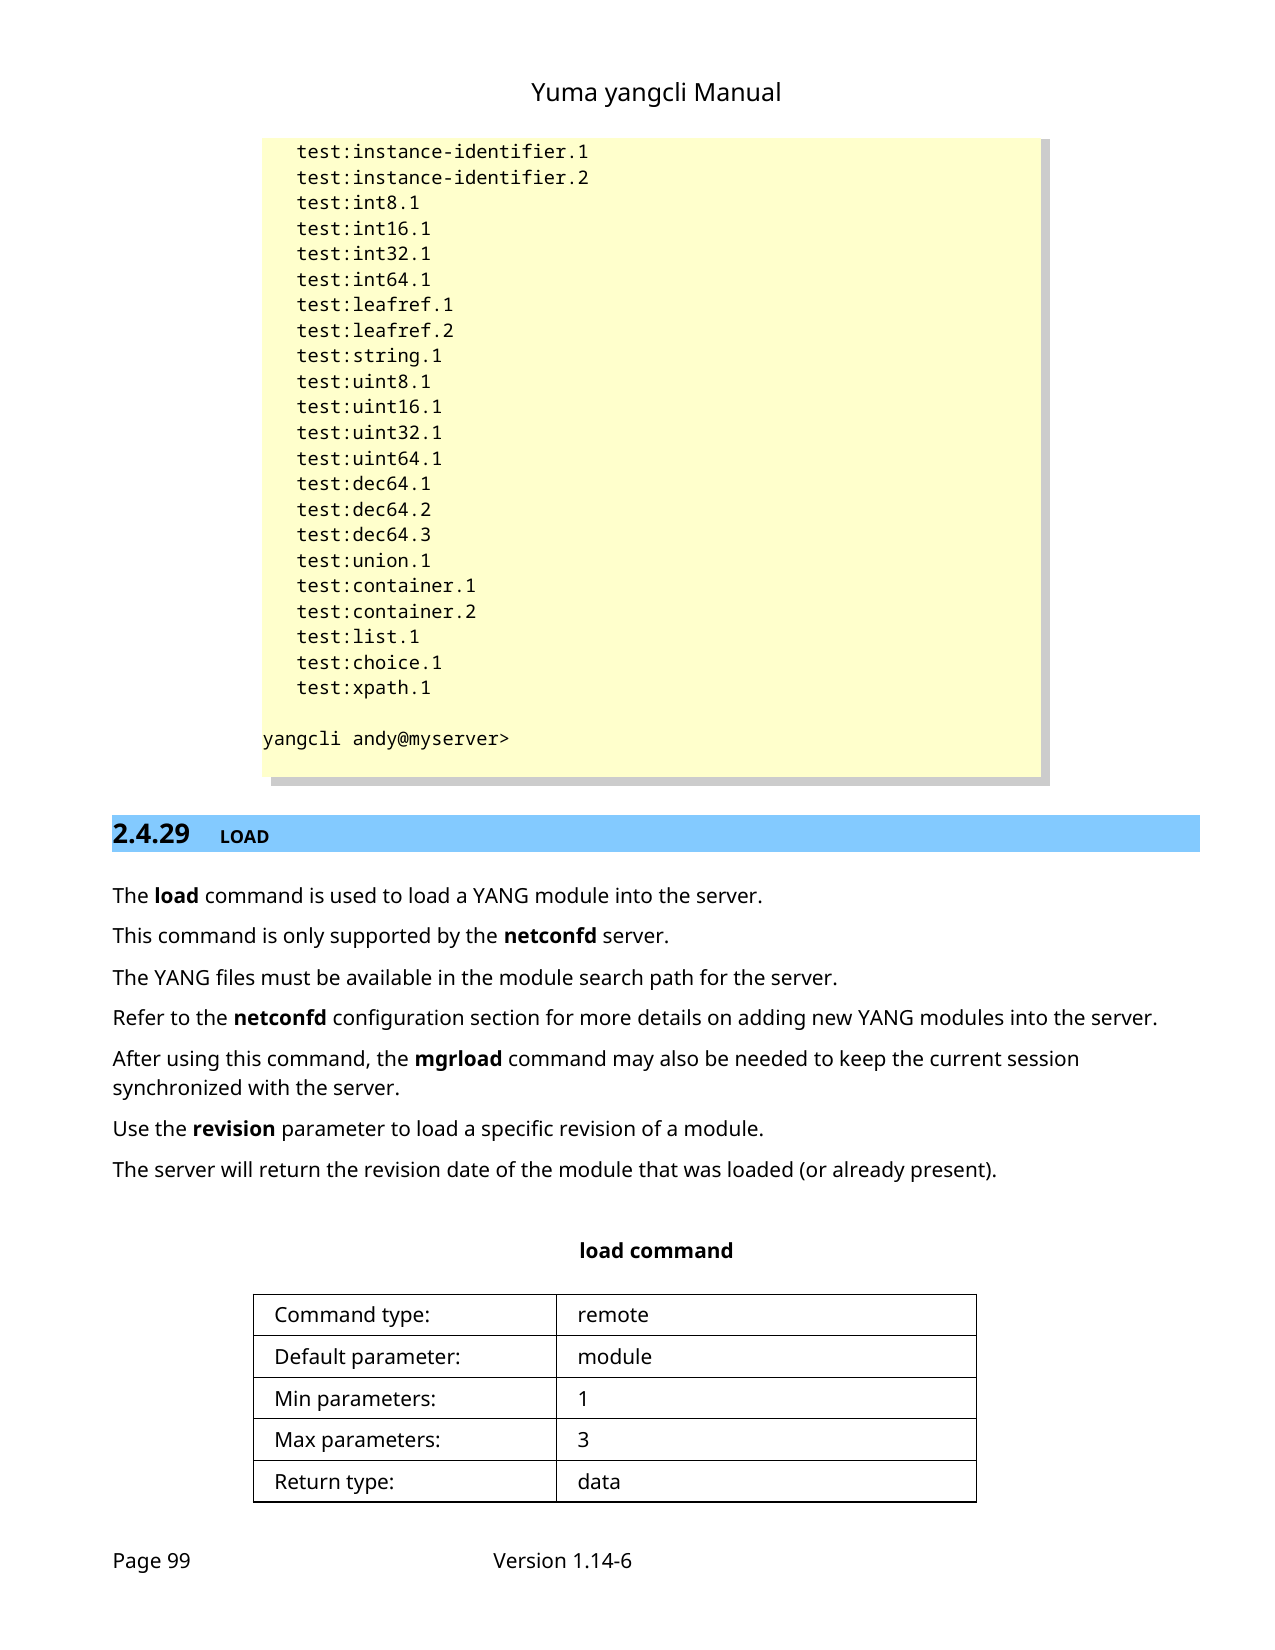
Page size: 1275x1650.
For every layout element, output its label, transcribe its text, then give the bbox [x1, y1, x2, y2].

text This command is only supported by the netconfd server. [112, 922, 1200, 950]
text yangcli andy@myserver> [262, 726, 1041, 751]
text test:int16.1 [262, 215, 1041, 241]
text test:xpath.1 [262, 674, 1041, 700]
text The YANG files must be available in the module search path for the server. [112, 963, 1200, 991]
subtitle load [112, 815, 1200, 852]
text After using this command, the mgrload command may also be needed to keep the current session synchronized with the server. [112, 1044, 1200, 1101]
table_header remote [557, 1295, 976, 1335]
text test:uint64.1 [262, 445, 1041, 470]
text test:int8.1 [262, 189, 1041, 215]
text test:int64.1 [262, 266, 1041, 292]
table_cell 1 [557, 1378, 976, 1418]
text test:dec64.3 [262, 521, 1041, 547]
text test:dec64.2 [262, 496, 1041, 521]
text The server will return the revision date of the module that was loaded (or already present). [112, 1155, 1200, 1183]
text test:container.2 [262, 598, 1041, 623]
table_cell Default parameter: [254, 1336, 556, 1377]
text test:uint32.1 [262, 419, 1041, 445]
text test:string.1 [262, 343, 1041, 368]
text test:container.1 [262, 572, 1041, 598]
text test:union.1 [262, 547, 1041, 572]
table_cell Min parameters: [254, 1378, 556, 1418]
table_cell 3 [557, 1419, 976, 1460]
text test:choice.1 [262, 649, 1041, 674]
text test:uint8.1 [262, 368, 1041, 394]
text test:instance-identifier.1 [262, 138, 1041, 164]
text test:dec64.1 [262, 470, 1041, 496]
table_header Command type: [254, 1295, 556, 1335]
text test:int32.1 [262, 241, 1041, 266]
text test:leafref.1 [262, 292, 1041, 317]
text test:list.1 [262, 623, 1041, 649]
text test:leafref.2 [262, 317, 1041, 343]
table_cell data [557, 1461, 976, 1501]
text Refer to the netconfd configuration section for more details on adding new YANG modules into the server. [112, 1003, 1200, 1032]
text test:instance-identifier.2 [262, 164, 1041, 189]
text Use the revision parameter to load a specific revision of a module. [112, 1114, 1200, 1142]
table_cell Max parameters: [254, 1419, 556, 1460]
table_cell Return type: [254, 1461, 556, 1501]
text The load command is used to load a YANG module into the server. [112, 881, 1200, 909]
text test:uint16.1 [262, 394, 1041, 419]
subtitle load command [127, 1237, 1185, 1265]
table_cell module [557, 1336, 976, 1377]
